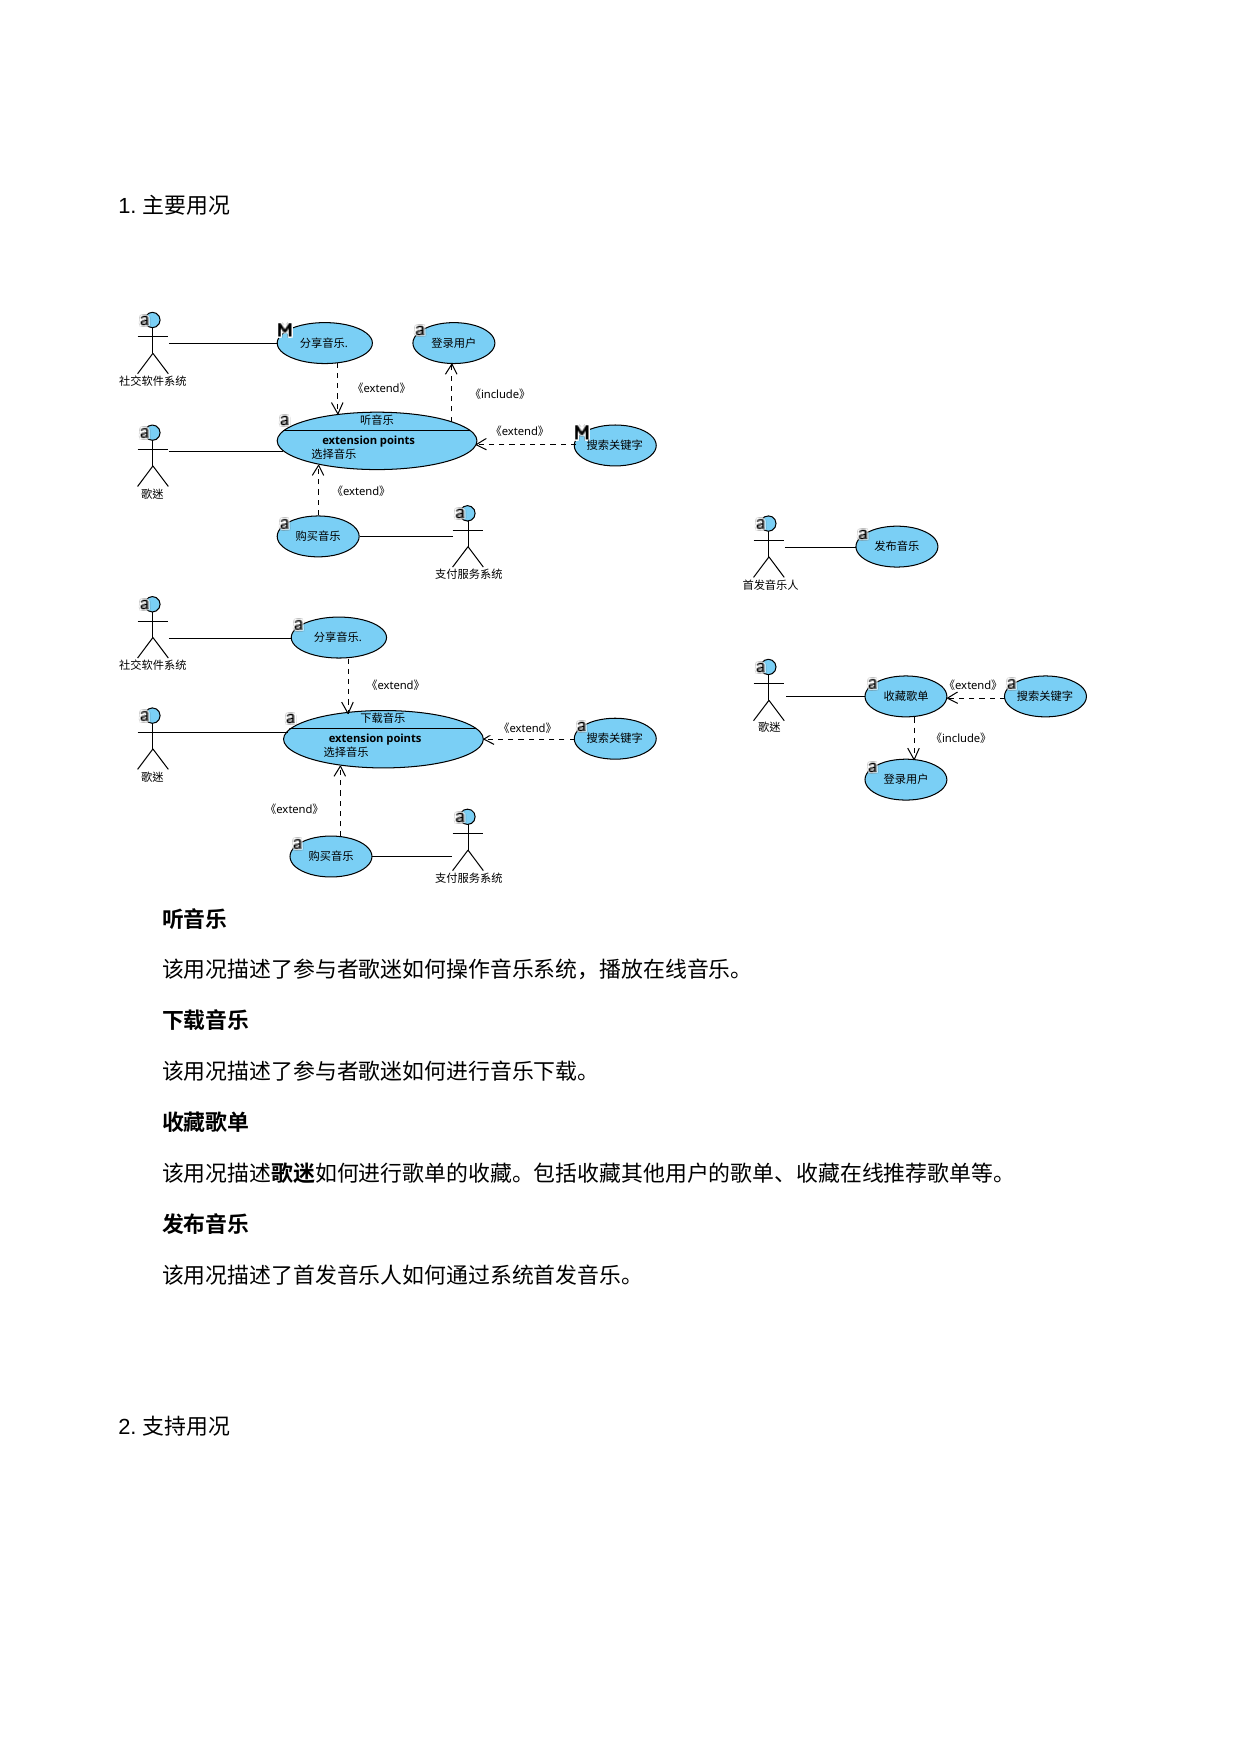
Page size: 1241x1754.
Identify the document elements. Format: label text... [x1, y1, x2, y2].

subtitle 支持用况 [118, 1409, 1122, 1441]
text 下载音乐 [118, 1003, 1122, 1035]
text 该用况描述歌迷如何进行歌单的收藏。包括收藏其他用户的歌单、收藏在线推荐歌单等。 [118, 1156, 1122, 1188]
text 收藏歌单 [118, 1105, 1122, 1137]
text 该用况描述了首发音乐人如何通过系统首发音乐。 [118, 1258, 1122, 1289]
text 该用况描述了参与者歌迷如何进行音乐下载。 [118, 1054, 1122, 1086]
text 听音乐 [118, 281, 1122, 933]
text 该用况描述了参与者歌迷如何操作音乐系统，播放在线音乐。 [118, 952, 1122, 984]
text 发布音乐 [118, 1207, 1122, 1238]
subtitle 主要用况 [118, 188, 1122, 219]
